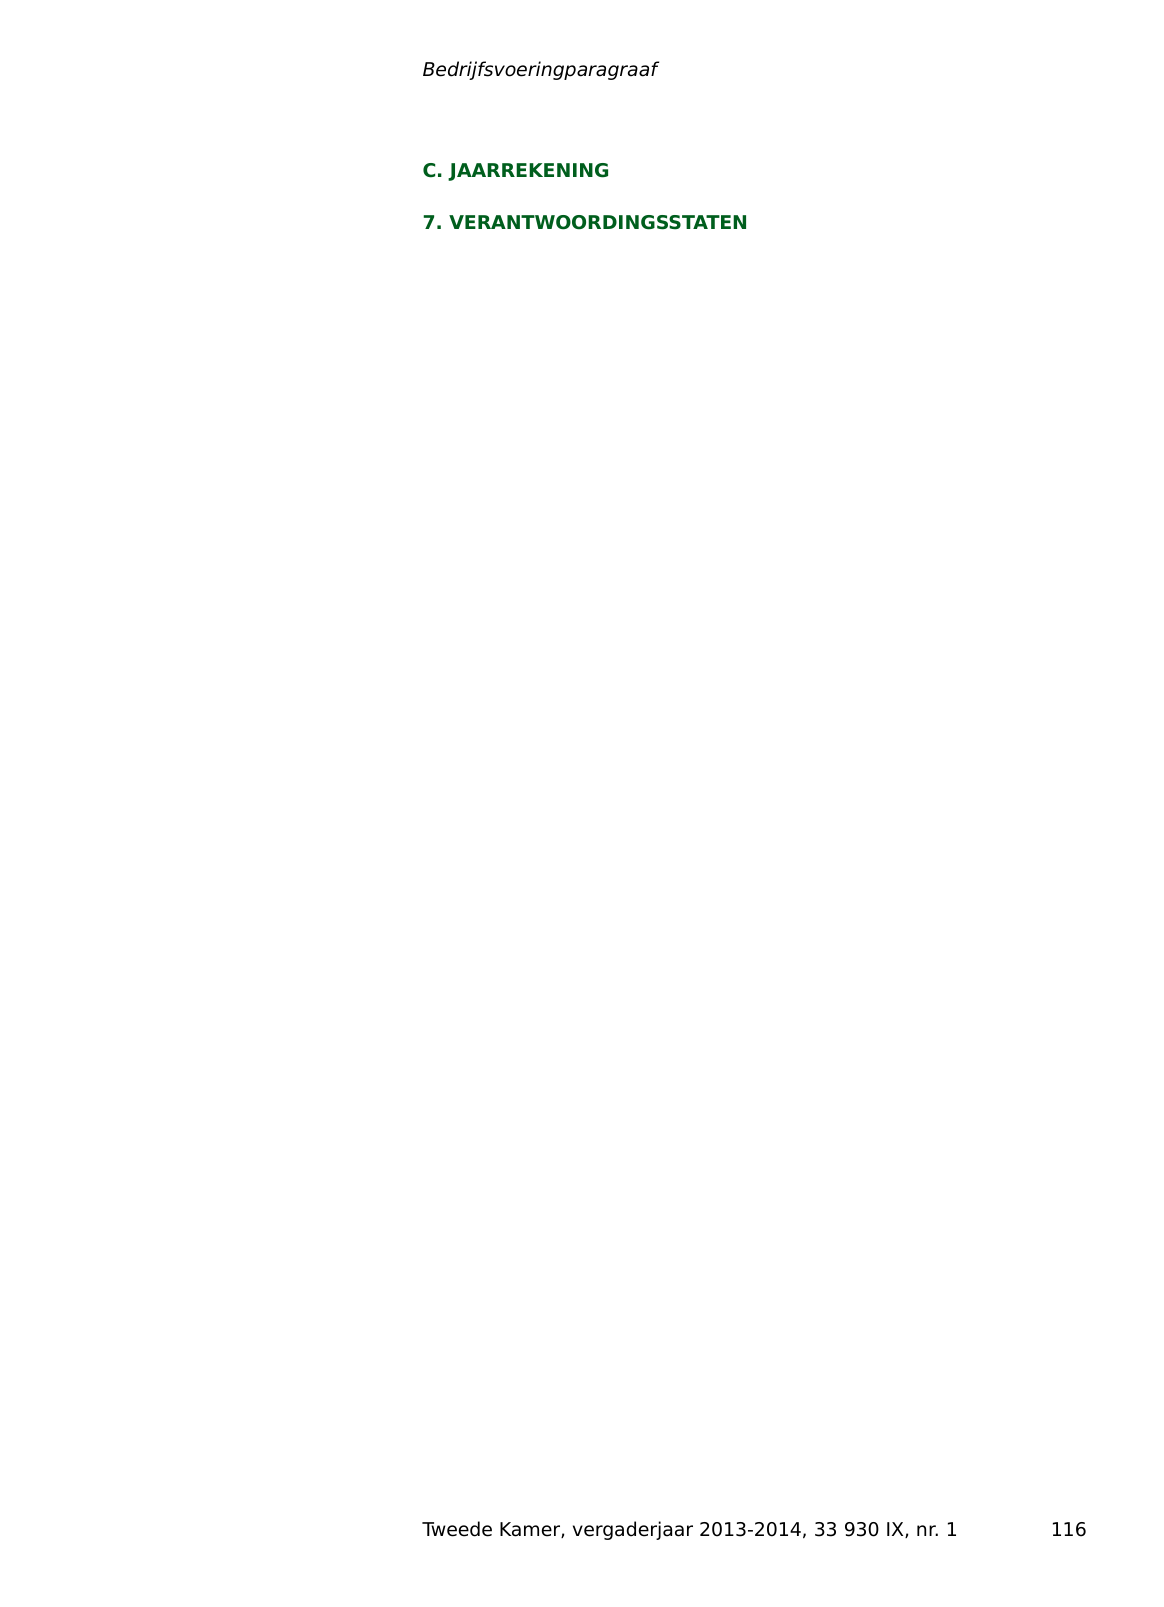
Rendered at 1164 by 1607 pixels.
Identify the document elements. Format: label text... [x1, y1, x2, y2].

subtitle C. JAARREKENING [422, 160, 1087, 182]
subtitle 7. VERANTWOORDINGSSTATEN [422, 212, 1087, 234]
